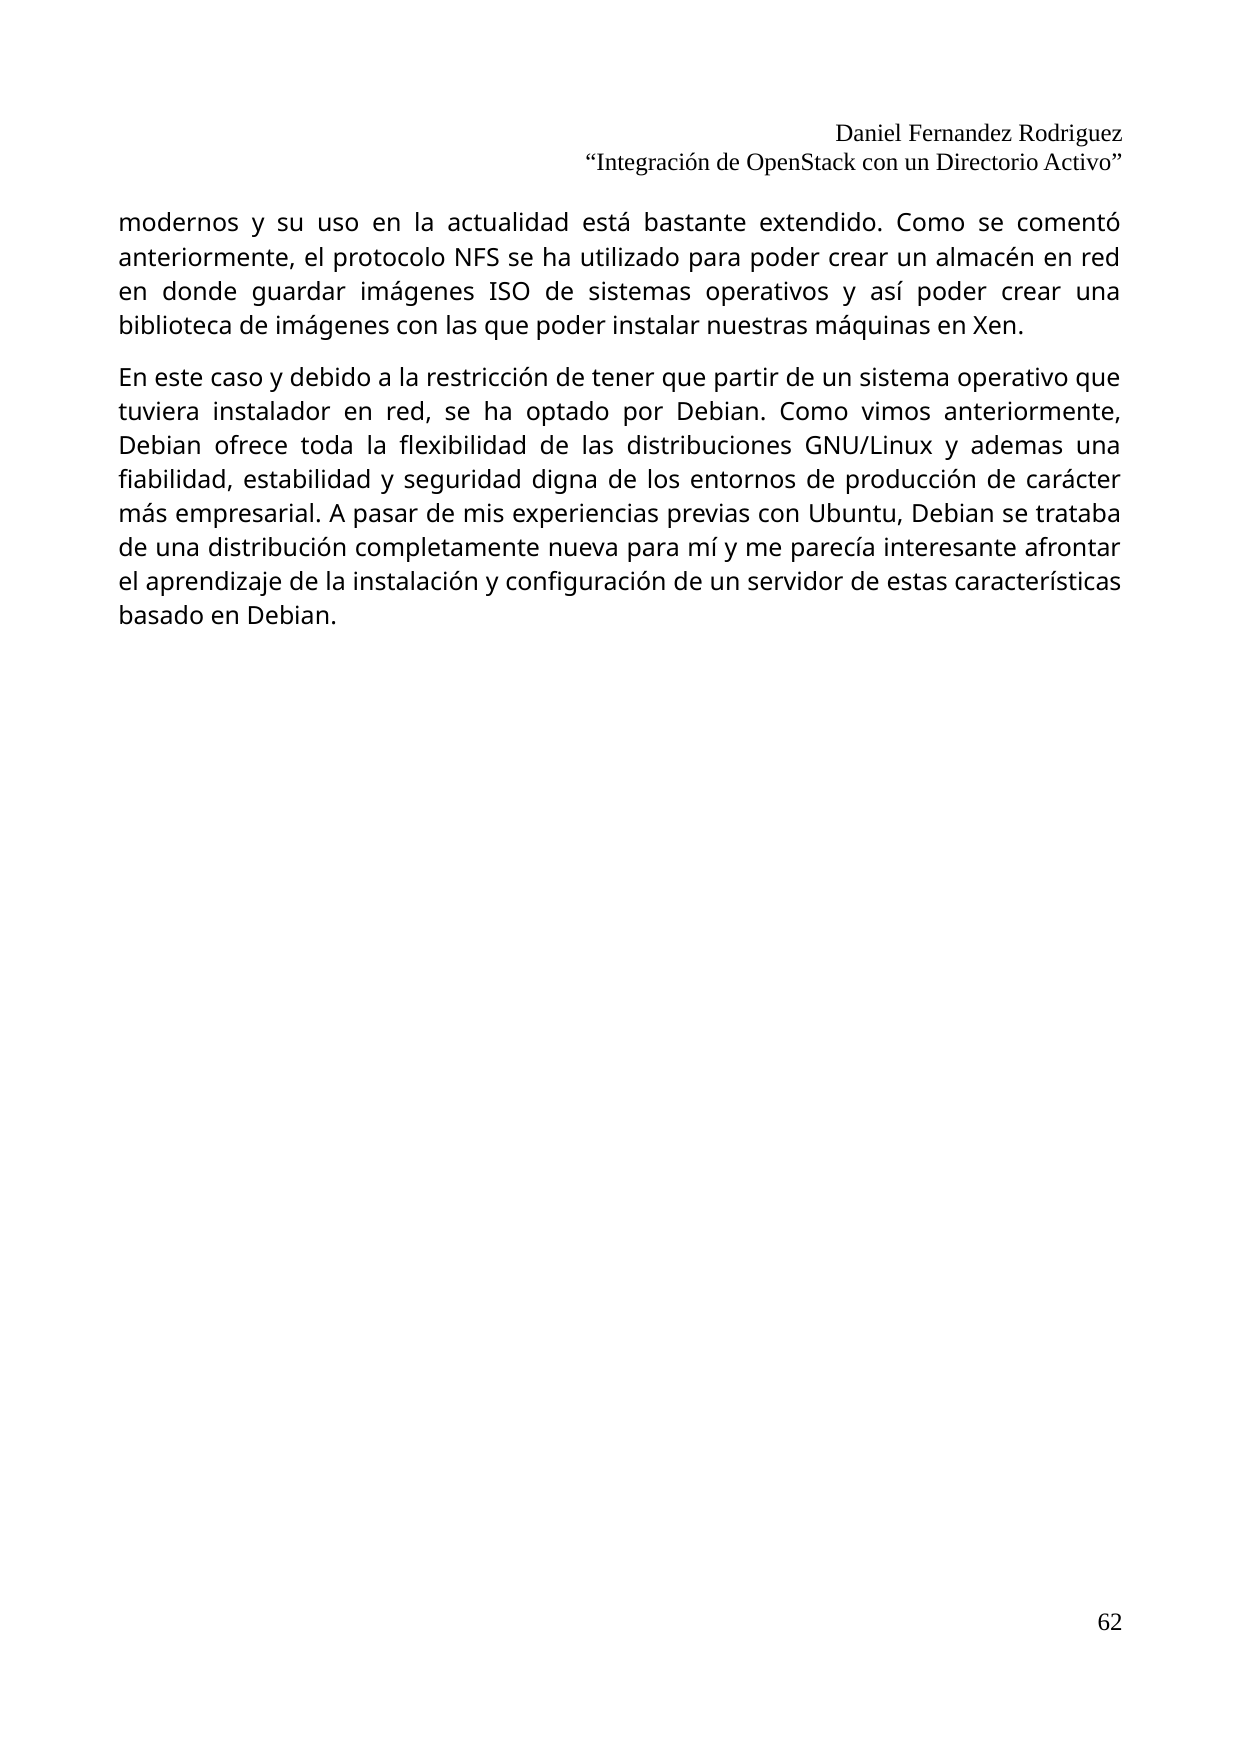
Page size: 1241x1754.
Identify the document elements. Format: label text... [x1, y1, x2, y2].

text En este caso y debido a la restricción de tener que partir de un sistema operativo que tuviera instalador en red, se ha optado por Debian. Como vimos anteriormente, Debian ofrece toda la flexibilidad de las distribuciones GNU/Linux y ademas una fiabilidad, estabilidad y seguridad digna de los entornos de producción de carácter más empresarial. A pasar de mis experiencias previas con Ubuntu, Debian se trataba de una distribución completamente nueva para mí y me parecía interesante afrontar el aprendizaje de la instalación y configuración de un servidor de estas características basado en Debian. [118, 359, 1122, 632]
text modernos y su uso en la actualidad está bastante extendido. Como se comentó anteriormente, el protocolo NFS se ha utilizado para poder crear un almacén en red en donde guardar imágenes ISO de sistemas operativos y así poder crear una biblioteca de imágenes con las que poder instalar nuestras máquinas en Xen. [118, 205, 1122, 341]
